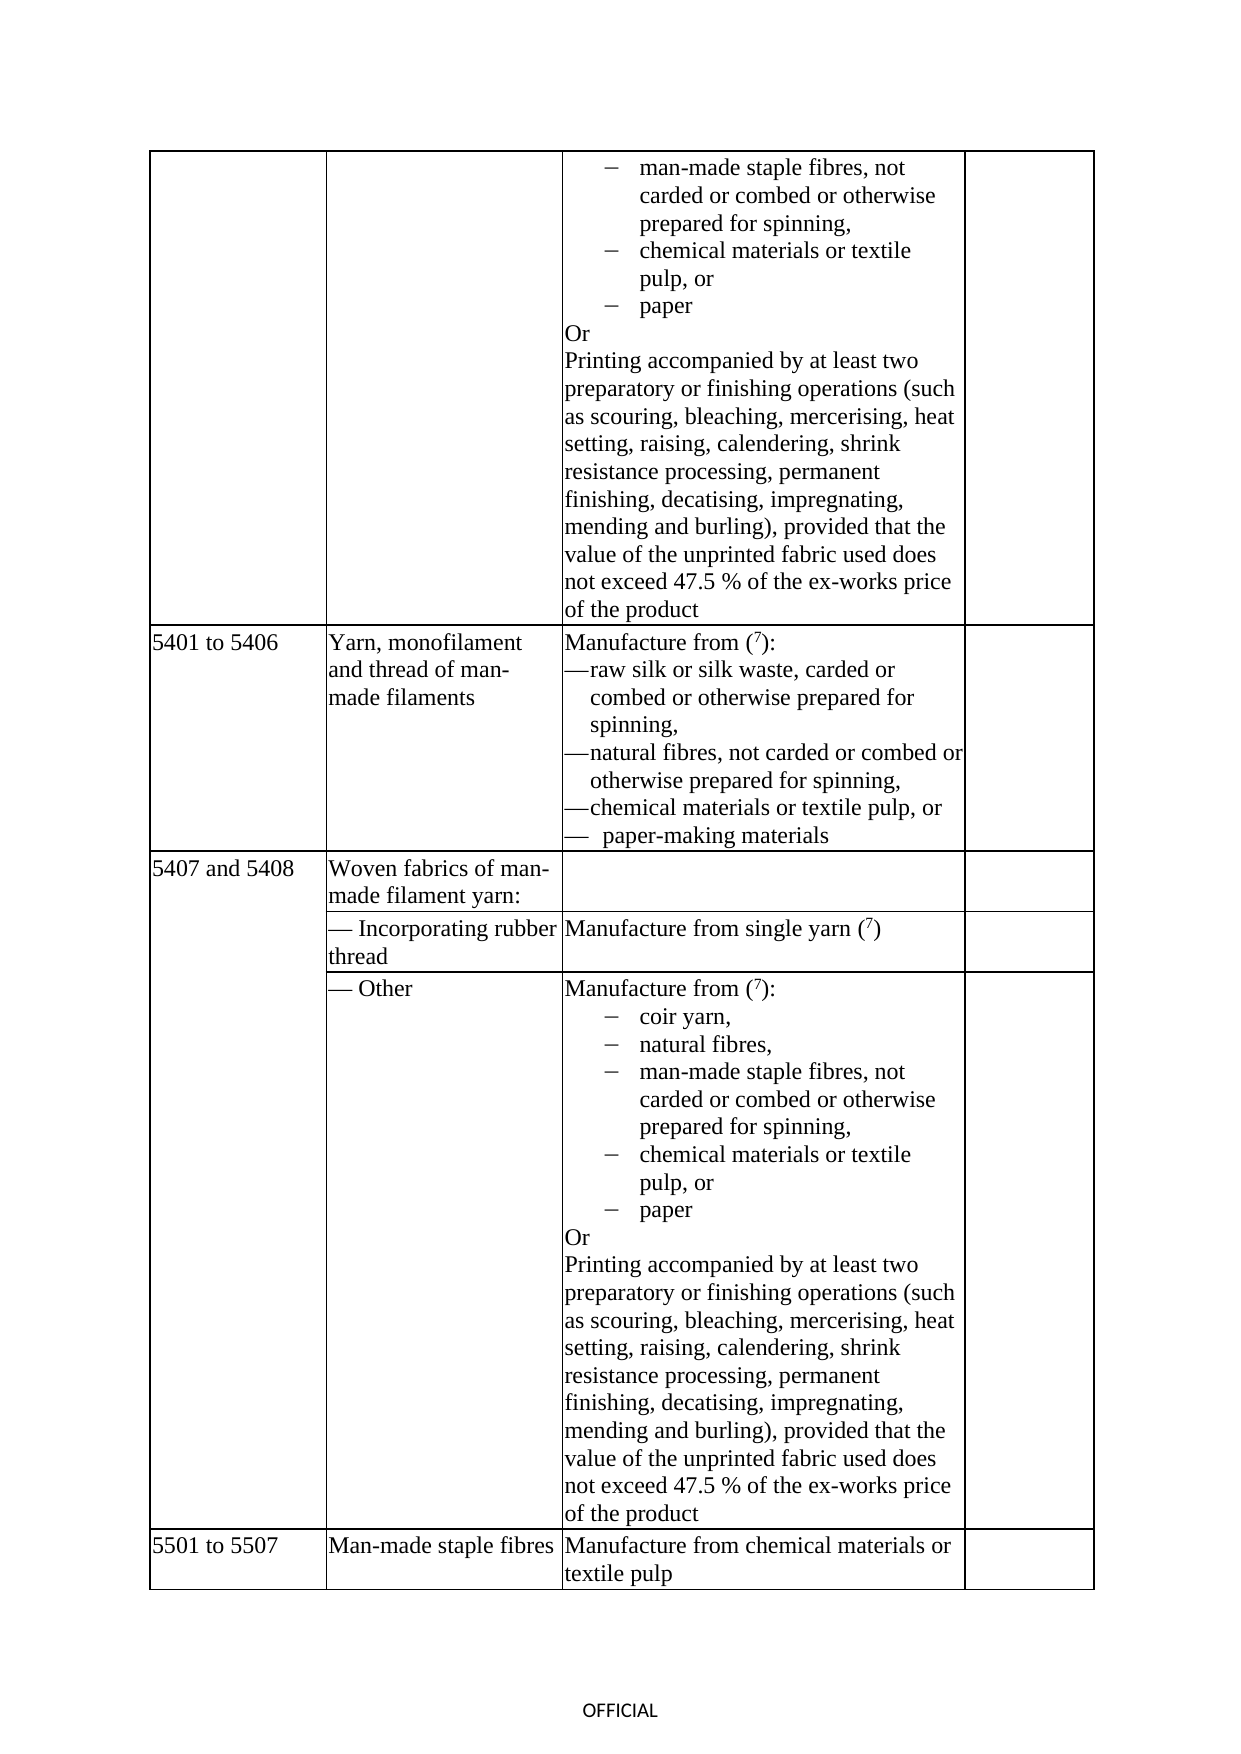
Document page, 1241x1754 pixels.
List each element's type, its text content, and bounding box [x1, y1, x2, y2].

table_cell [966, 152, 1093, 624]
table_cell Man-made staple fibres [327, 1530, 562, 1588]
table_header — [564, 821, 602, 848]
table_header — [564, 793, 590, 821]
table_cell Manufacture from chemical materials or textile pulp [563, 1530, 964, 1588]
table_header paper [564, 1195, 839, 1223]
table_cell [327, 152, 562, 624]
table_cell 5501 to 5507 [151, 1530, 326, 1588]
table_cell [966, 852, 1093, 911]
table_cell [151, 152, 326, 624]
table_cell — Incorporating rubber thread [327, 912, 562, 971]
table_header — [564, 655, 590, 738]
table_cell 5407 and 5408 [151, 852, 326, 1528]
table_cell [966, 912, 1093, 971]
table_cell Yarn, monofilament and thread of man-made filaments [327, 626, 562, 850]
table_header man-made staple fibres, not carded or combed or otherwise prepared for spinning, [564, 153, 939, 236]
table_cell [563, 852, 964, 911]
table_header coir yarn, [564, 1002, 879, 1029]
table_cell Woven fabrics of man-made filament yarn: [327, 852, 562, 911]
table_header — [564, 738, 590, 793]
table_header natural fibres, not carded or combed or otherwise prepared for spinning, [590, 738, 963, 793]
table_header chemical materials or textile pulp, or [564, 1140, 939, 1195]
table_cell Or Printing accompanied by at least two preparatory or finishing operations (such as scouring, bleaching, mercerising, heat setting, raising, calendering, shrink resistance processing, permanent finishing, decatising, impregnating, mending and burling), provided that the value of the unprinted fabric used does not exceed 47.5 % of the ex-works price of the product [563, 152, 964, 624]
table_cell [966, 626, 1093, 850]
table_header natural fibres, [564, 1030, 903, 1057]
table_header chemical materials or textile pulp, or [564, 236, 939, 291]
table_cell — Other [327, 973, 562, 1528]
table_cell 5401 to 5406 [151, 626, 326, 850]
table_header paper [564, 291, 839, 319]
table_cell Manufacture from (7): [563, 626, 964, 850]
table_cell Manufacture from single yarn (7) [563, 912, 964, 971]
table_header man-made staple fibres, not carded or combed or otherwise prepared for spinning, [564, 1057, 939, 1140]
table_header paper-making materials [603, 821, 963, 848]
table_cell [966, 1530, 1093, 1588]
table_header raw silk or silk waste, carded or combed or otherwise prepared for spinning, [590, 655, 963, 738]
table_header chemical materials or textile pulp, or [590, 793, 963, 821]
table_cell Manufacture from (7): Or Printing accompanied by at least two preparatory or finishing operations (such as scouring, bleaching, mercerising, heat setting, raising, calendering, shrink resistance processing, permanent finishing, decatising, impregnating, mending and burling), provided that the value of the unprinted fabric used does not exceed 47.5 % of the ex-works price of the product [563, 973, 964, 1528]
table_cell [966, 973, 1093, 1528]
